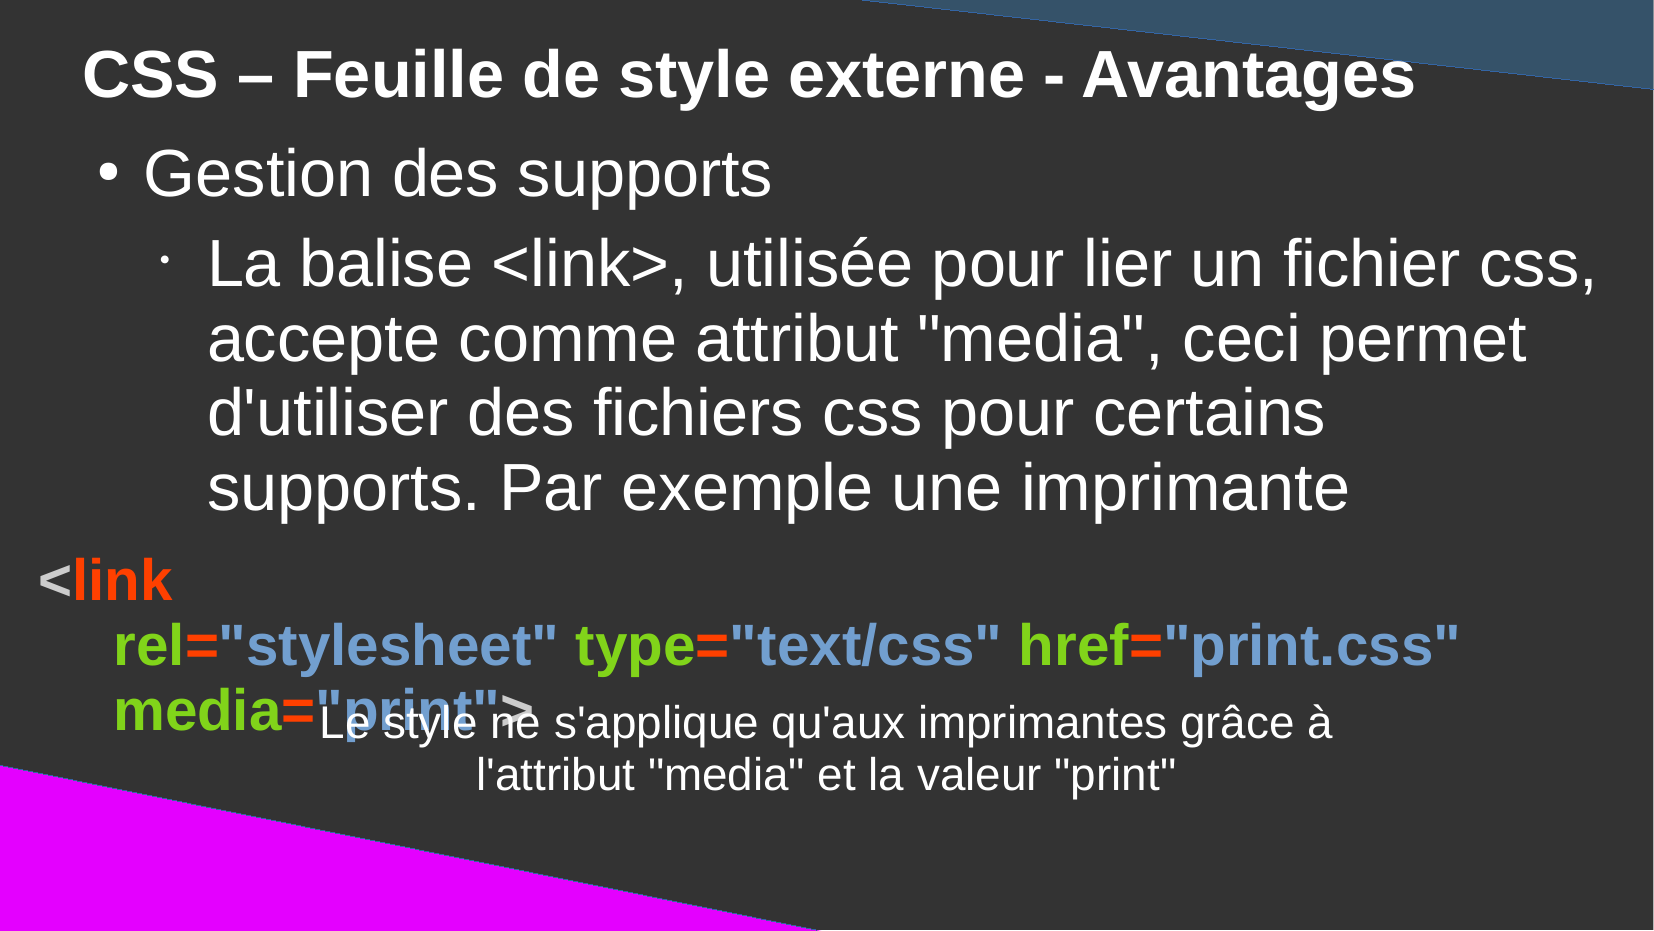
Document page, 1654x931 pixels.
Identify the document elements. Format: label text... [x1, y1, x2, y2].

text_box [862, 0, 1654, 90]
text_box [0, 765, 822, 931]
title CSS – Feuille de style externe - Avantages [82, 37, 1571, 122]
list Gestion des supports La balise <link>, utilisée pour lier un fichier css, accepte comme attribut "media", ceci permet d'utiliser des fichiers css pour certains supports. Par exemple une imprimante [80, 135, 1605, 532]
title Le style ne s'applique qu'aux imprimantes grâce à l'attribut "media" et la valeur "print" [301, 697, 1353, 801]
text_box <link rel="stylesheet" type="text/css" href="print.css" media="print"> [23, 540, 1619, 751]
